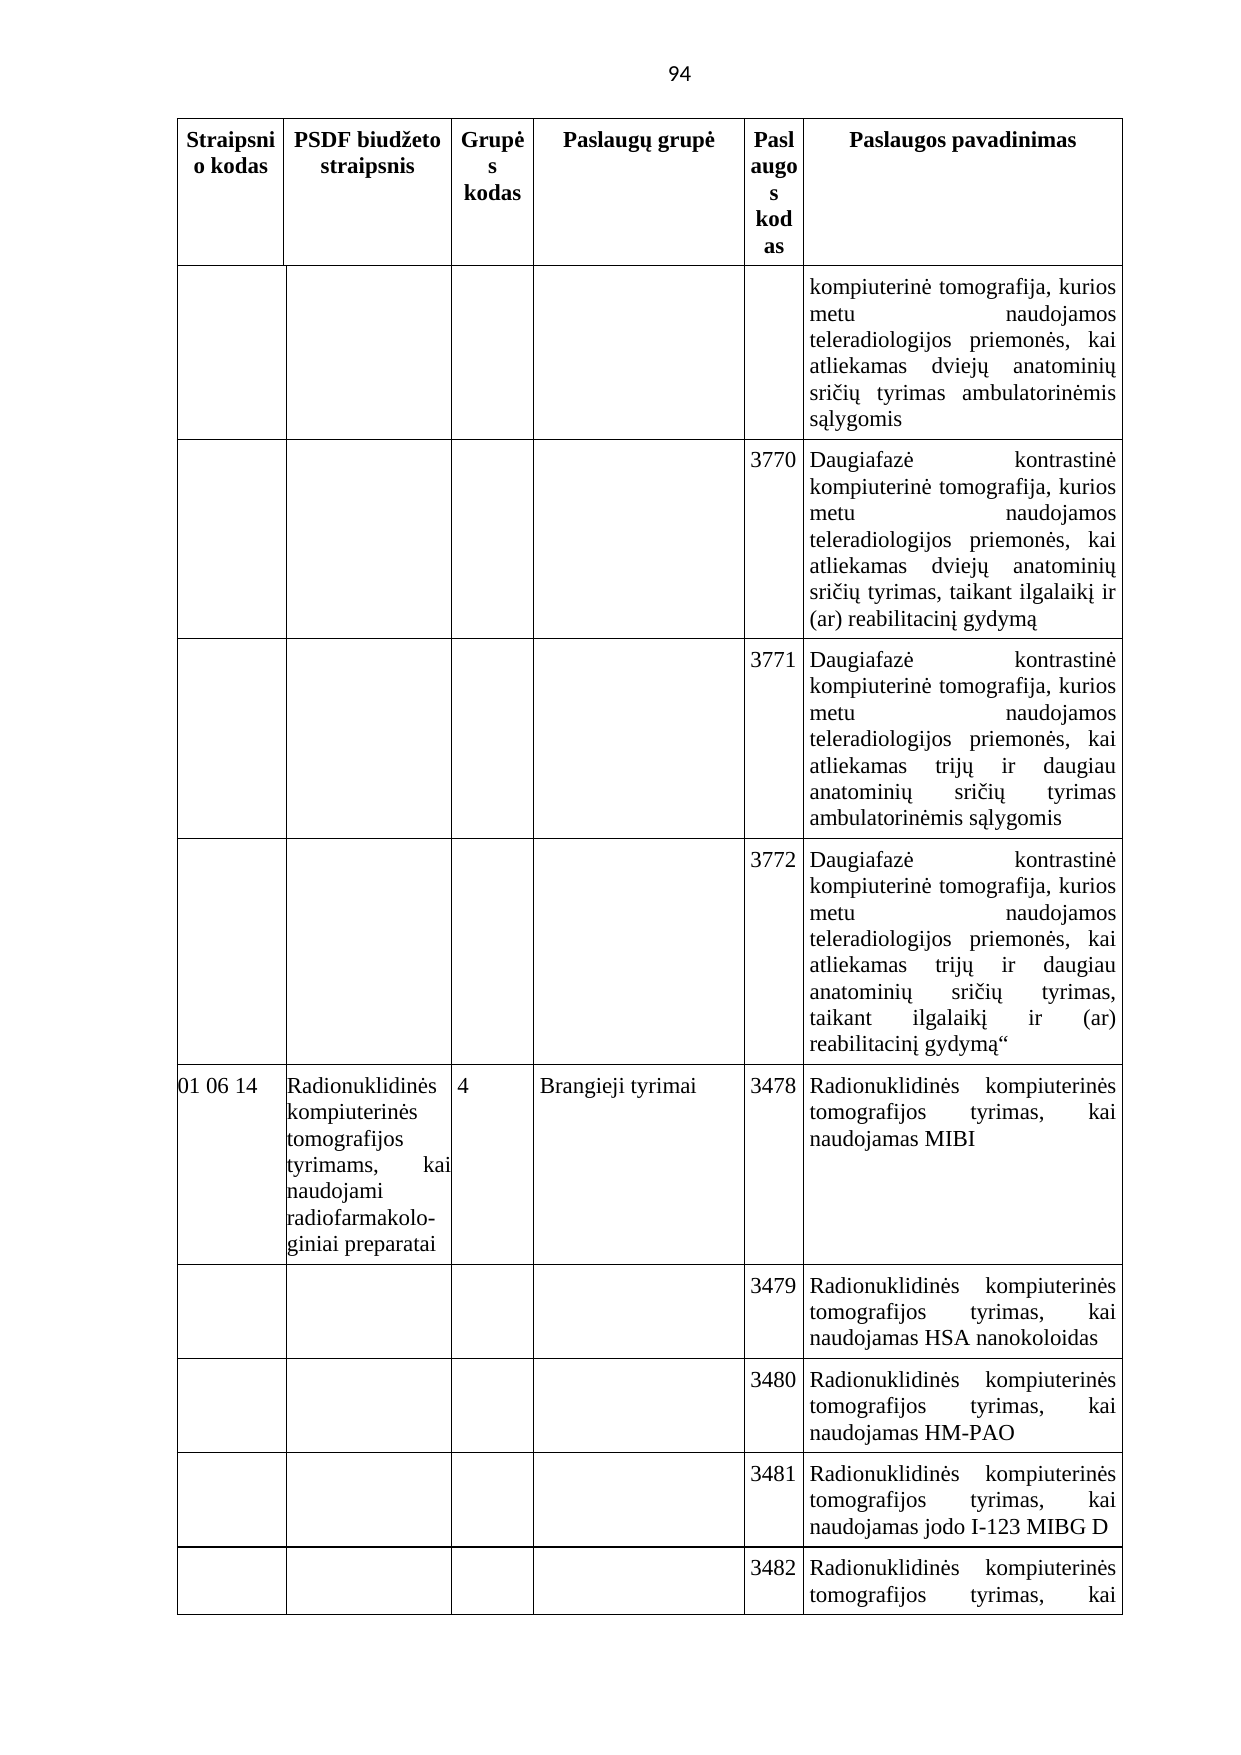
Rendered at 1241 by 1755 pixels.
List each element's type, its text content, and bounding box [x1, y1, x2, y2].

table_cell 3478 [745, 1065, 803, 1263]
table_cell 3479 [745, 1265, 803, 1358]
table_cell [534, 1359, 744, 1452]
table_cell [534, 1265, 744, 1358]
table_cell 3482 [745, 1548, 803, 1614]
table_cell [287, 639, 451, 838]
table_cell [534, 440, 744, 638]
table_header Grupės kodas [452, 119, 533, 265]
table_cell Radionuklidinės kompiuterinės tomografijos tyrimas, kai naudojamas MIBI [804, 1065, 1122, 1263]
table_cell 01 06 14 [178, 1065, 286, 1263]
table_cell [287, 1453, 451, 1546]
table_cell [178, 1265, 286, 1358]
table_cell [452, 1548, 533, 1614]
table_cell [534, 639, 744, 838]
table_cell [178, 1359, 286, 1452]
table_cell Daugiafazė kontrastinė kompiuterinė tomografija, kurios metu naudojamos teleradiologijos priemonės, kai atliekamas trijų ir daugiau anatominių sričių tyrimas, taikant ilgalaikį ir (ar) reabilitacinį gydymą“ [804, 839, 1122, 1064]
table_header Straipsnio kodas [178, 119, 283, 265]
table_cell [452, 839, 533, 1064]
table_cell [287, 266, 451, 438]
table_cell Brangieji tyrimai [534, 1065, 744, 1263]
table_cell [178, 839, 286, 1064]
table_cell [534, 266, 744, 438]
table_header Paslaugos kodas [745, 119, 803, 265]
table_cell [178, 1453, 286, 1546]
table_cell [287, 1548, 451, 1614]
table_cell [534, 839, 744, 1064]
table_cell [178, 639, 286, 838]
table_cell [452, 266, 533, 438]
table_cell [745, 266, 803, 438]
table_cell [178, 266, 286, 438]
table_cell [178, 1548, 286, 1614]
table_cell 3771 [745, 639, 803, 838]
table_cell Daugiafazė kontrastinė kompiuterinė tomografija, kurios metu naudojamos teleradiologijos priemonės, kai atliekamas trijų ir daugiau anatominių sričių tyrimas ambulatorinėmis sąlygomis [804, 639, 1122, 838]
table_cell 3481 [745, 1453, 803, 1546]
table_cell 3772 [745, 839, 803, 1064]
table_cell 4 [452, 1065, 533, 1263]
table_cell 3480 [745, 1359, 803, 1452]
table_cell [287, 1265, 451, 1358]
table_cell [534, 1548, 744, 1614]
table_cell [452, 1359, 533, 1452]
table_cell [452, 639, 533, 838]
table_cell [287, 440, 451, 638]
table_cell Radionuklidinės kompiuterinės tomografijos tyrimas, kai naudojamas HM-PAO [804, 1359, 1122, 1452]
table_cell Radionuklidinės kompiuterinės tomografijos tyrimas, kai naudojamas jodo I-123 MIBG D [804, 1453, 1122, 1546]
table_cell [452, 1453, 533, 1546]
table_cell Daugiafazė kontrastinė kompiuterinė tomografija, kurios metu naudojamos teleradiologijos priemonės, kai atliekamas dviejų anatominių sričių tyrimas, taikant ilgalaikį ir (ar) reabilitacinį gydymą [804, 440, 1122, 638]
table_header PSDF biudžeto straipsnis [284, 119, 451, 265]
table_cell [534, 1453, 744, 1546]
table_cell [178, 440, 286, 638]
table_cell [452, 440, 533, 638]
table_cell Radionuklidinės kompiuterinės tomografijos tyrimams, kai naudojami radiofarmakolo-giniai preparatai [287, 1065, 451, 1263]
table_cell [452, 1265, 533, 1358]
table_cell [287, 1359, 451, 1452]
table_header Paslaugos pavadinimas [804, 119, 1122, 265]
table_cell 3770 [745, 440, 803, 638]
table_cell Radionuklidinės kompiuterinės tomografijos tyrimas, kai naudojamas HSA nanokoloidas [804, 1265, 1122, 1358]
table_header Paslaugų grupė [534, 119, 744, 265]
table_cell kompiuterinė tomografija, kurios metu naudojamos teleradiologijos priemonės, kai atliekamas dviejų anatominių sričių tyrimas ambulatorinėmis sąlygomis [804, 266, 1122, 438]
table_cell [287, 839, 451, 1064]
table_cell Radionuklidinės kompiuterinės tomografijos tyrimas, kai [804, 1548, 1122, 1614]
